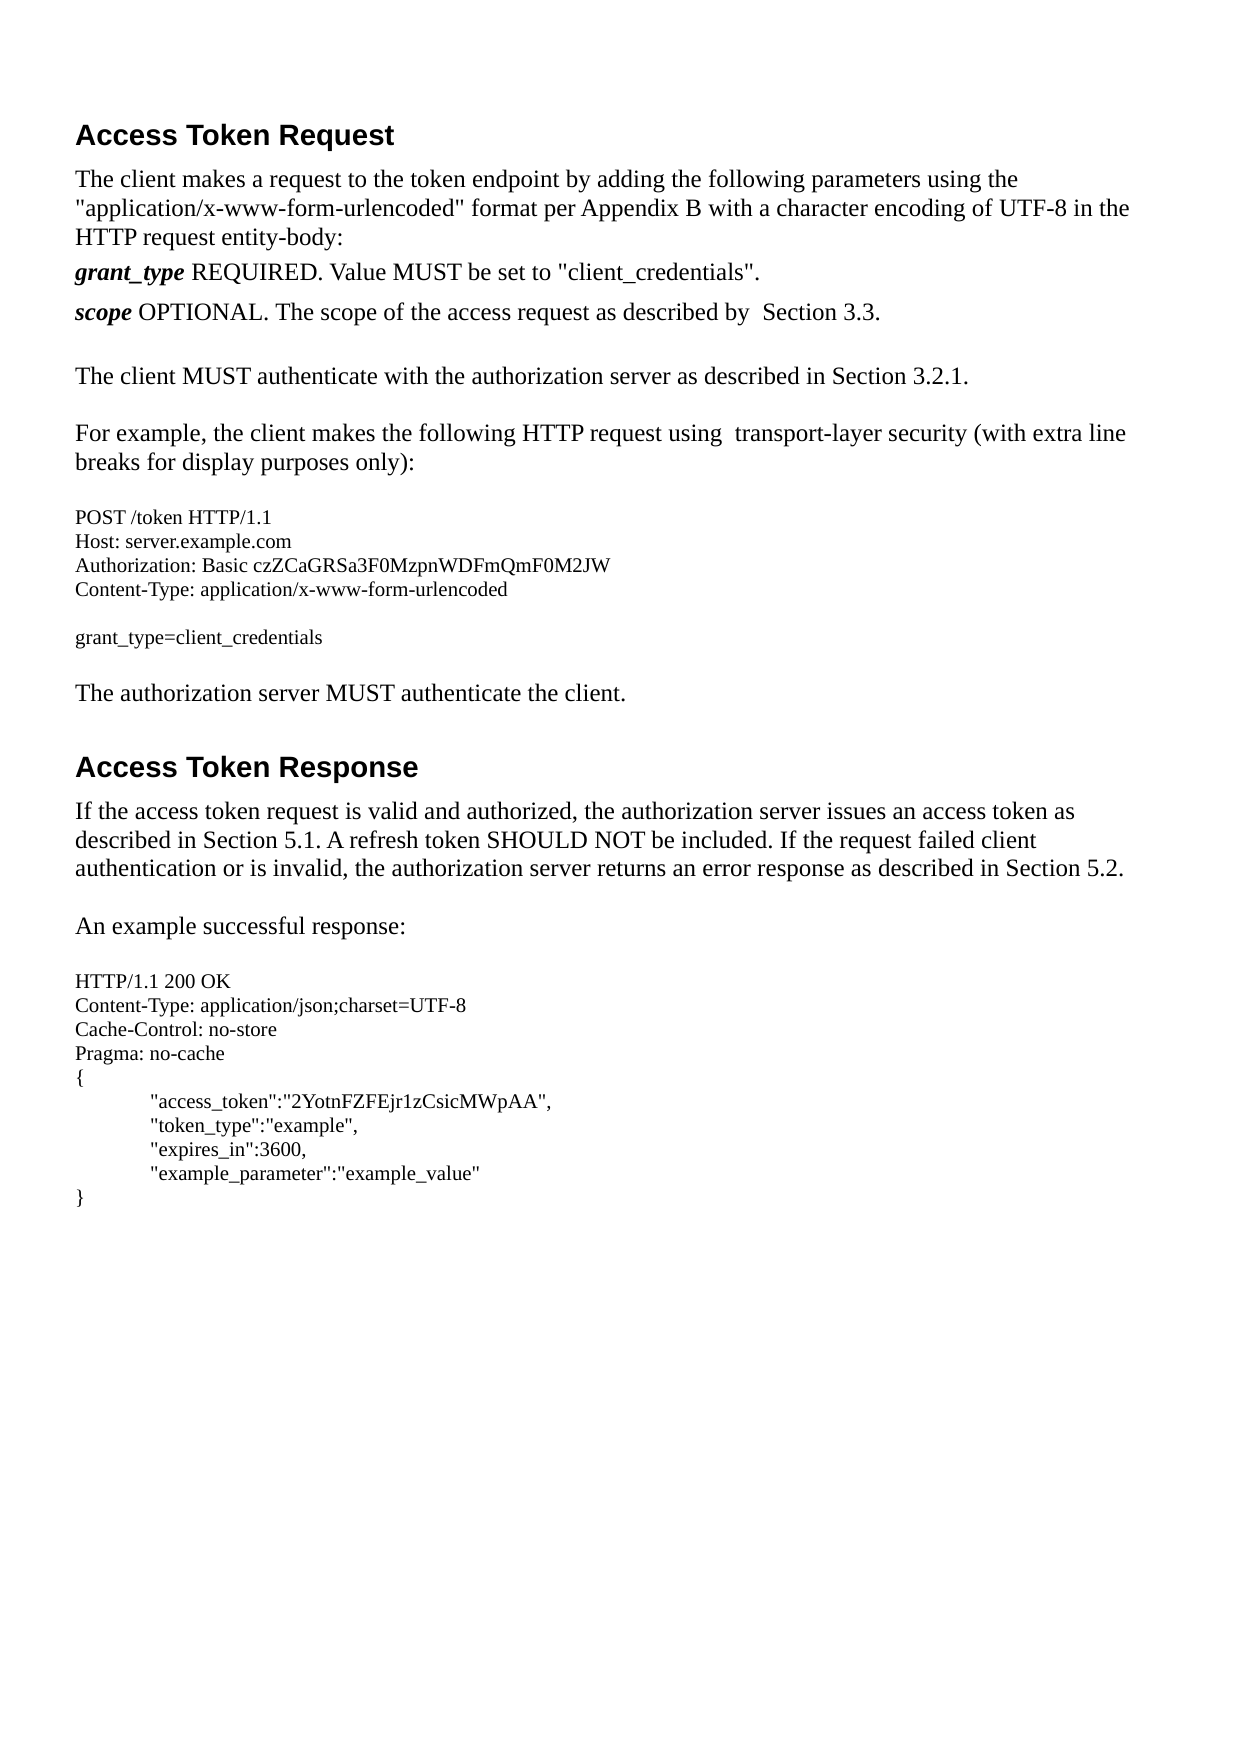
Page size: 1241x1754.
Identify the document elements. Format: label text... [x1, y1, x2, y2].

text Cache-Control: no-store [75, 1017, 1165, 1041]
text HTTP/1.1 200 OK [75, 968, 1165, 993]
text The client makes a request to the token endpoint by adding the following parameters using the "application/x-www-form-urlencoded" format per Appendix B with a character encoding of UTF-8 in the HTTP request entity-body: [75, 164, 1165, 251]
text POST /token HTTP/1.1 [75, 504, 1165, 529]
text "example_parameter":"example_value" [150, 1161, 1165, 1185]
text Content-Type: application/x-www-form-urlencoded [75, 577, 1165, 601]
text "expires_in":3600, [150, 1137, 1165, 1161]
text "token_type":"example", [150, 1113, 1165, 1137]
text The client MUST authenticate with the authorization server as described in Section 3.2.1. [75, 361, 1165, 389]
text An example successful response: [75, 911, 1165, 940]
text } [75, 1185, 1165, 1209]
text grant_type REQUIRED. Value MUST be set to "client_credentials". [75, 257, 1165, 286]
text Authorization: Basic czZCaGRSa3F0MzpnWDFmQmF0M2JW [75, 553, 1165, 577]
text Pragma: no-cache [75, 1041, 1165, 1065]
text scope OPTIONAL. The scope of the access request as described by Section 3.3. [75, 297, 1165, 326]
text Host: server.example.com [75, 529, 1165, 553]
subtitle Access Token Response [75, 750, 1165, 783]
text "access_token":"2YotnFZFEjr1zCsicMWpAA", [150, 1089, 1165, 1113]
text { [75, 1065, 1165, 1089]
text For example, the client makes the following HTTP request using transport-layer security (with extra line breaks for display purposes only): [75, 418, 1165, 476]
text grant_type=client_credentials [75, 625, 1165, 649]
text If the access token request is valid and authorized, the authorization server issues an access token as described in Section 5.1. A refresh token SHOULD NOT be included. If the request failed client authentication or is invalid, the authorization server returns an error response as described in Section 5.2. [75, 796, 1165, 882]
subtitle Access Token Request [75, 118, 1165, 152]
text The authorization server MUST authenticate the client. [75, 678, 1165, 706]
text Content-Type: application/json;charset=UTF-8 [75, 993, 1165, 1017]
